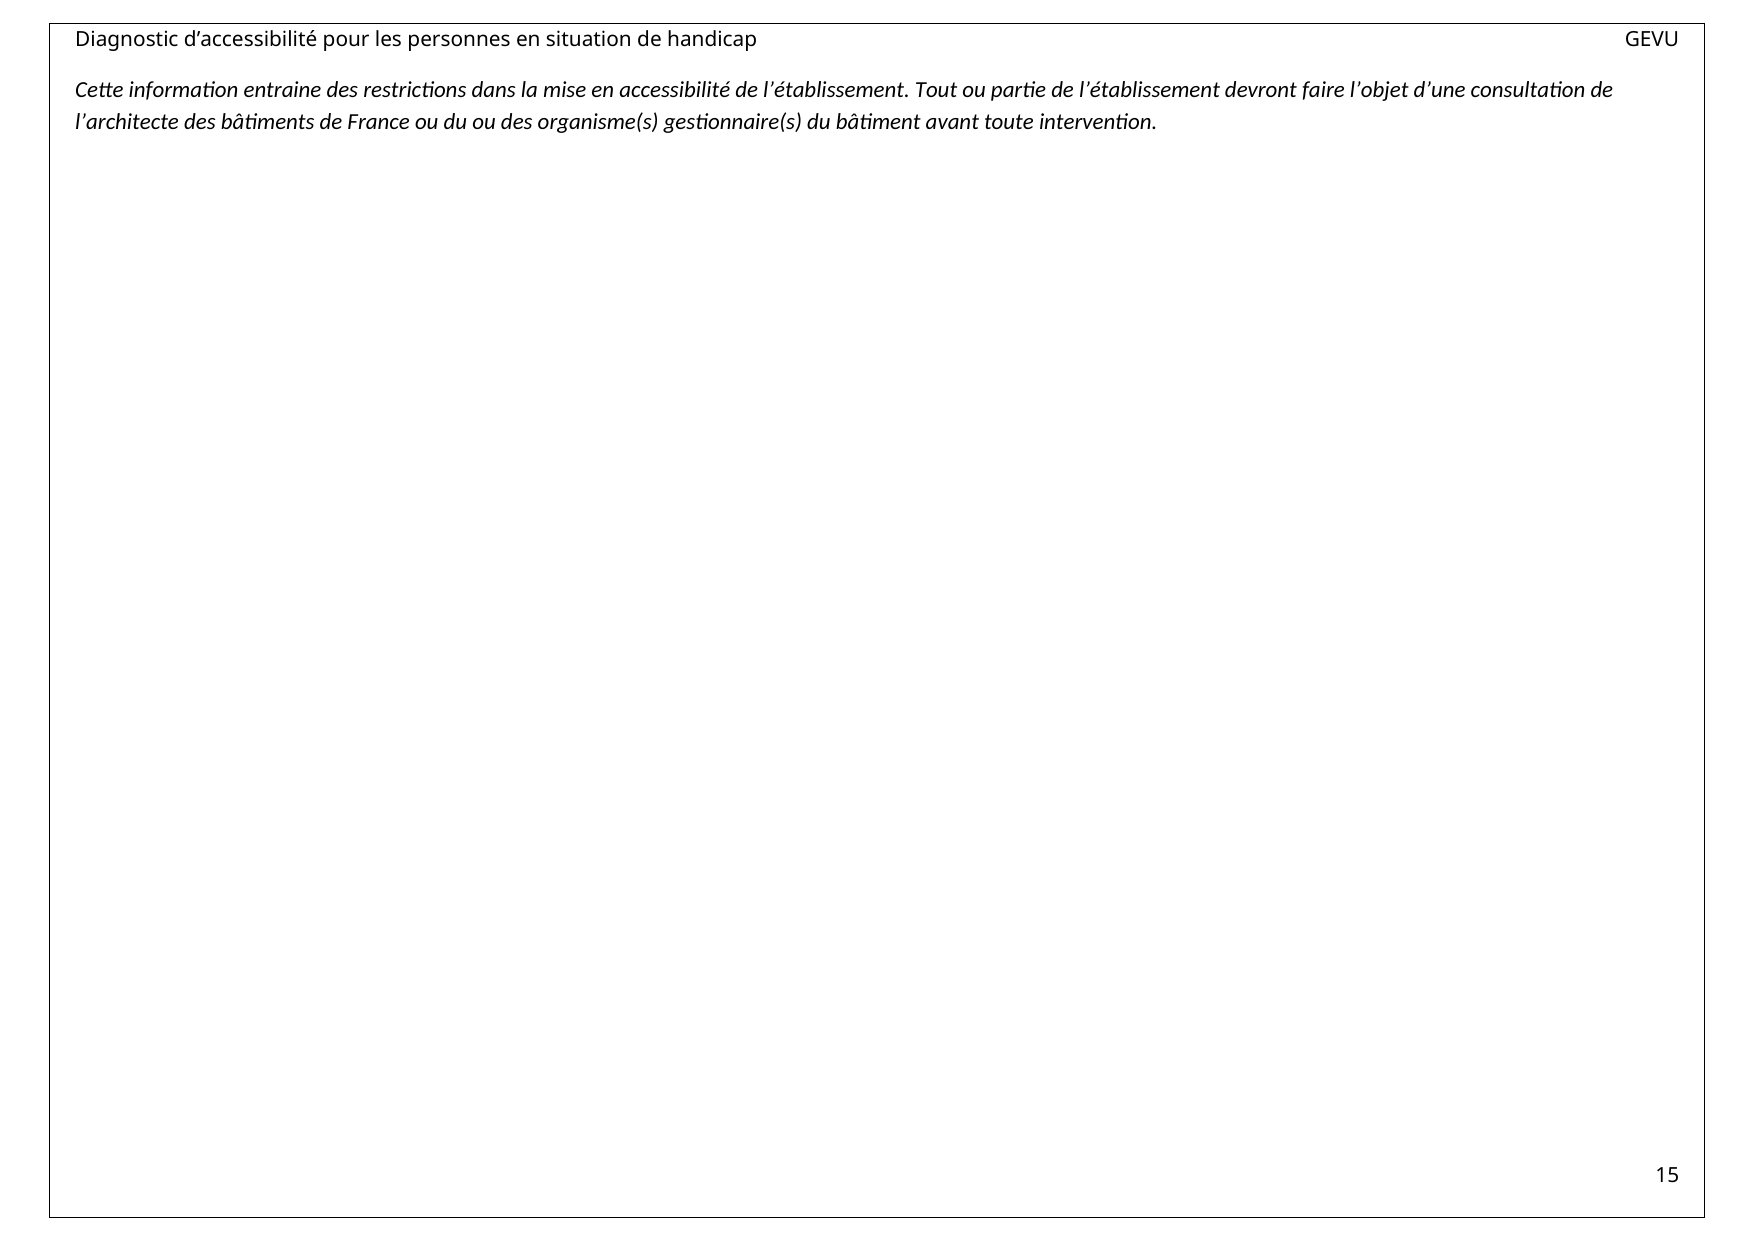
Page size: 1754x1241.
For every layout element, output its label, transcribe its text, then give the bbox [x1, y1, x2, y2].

text Cette information entraine des restrictions dans la mise en accessibilité de l’établissement. Tout ou partie de l’établissement devront faire l’objet d’une consultation de l’architecte des bâtiments de France ou du ou des organisme(s) gestionnaire(s) du bâtiment avant toute intervention. [75, 75, 1679, 135]
